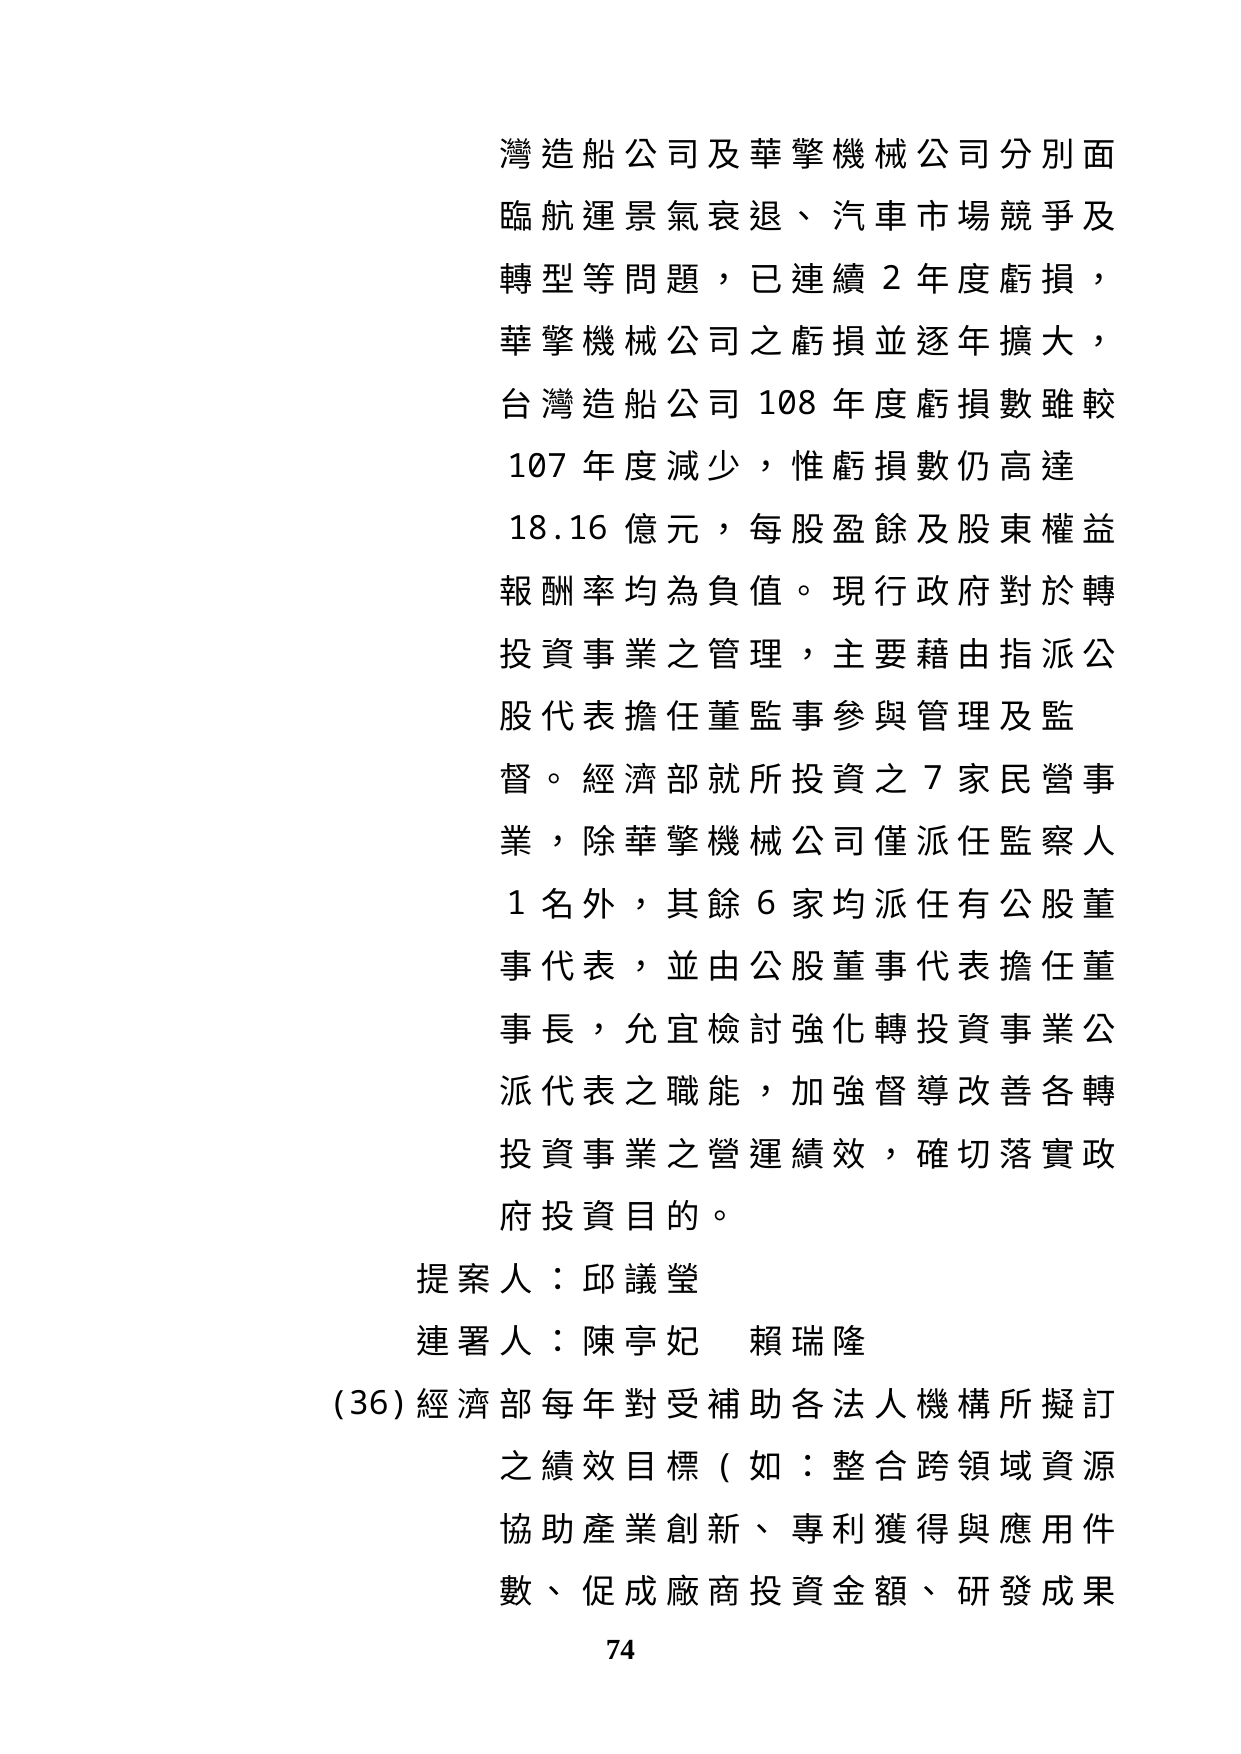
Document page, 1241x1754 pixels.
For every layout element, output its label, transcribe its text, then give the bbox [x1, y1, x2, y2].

list 灣造船公司及華擎機械公司分別面臨航運景氣衰退、汽車市場競爭及轉型等問題，已連續2年度虧損，華擎機械公司之虧損並逐年擴大，台灣造船公司108年度虧損數雖較107年度減少，惟虧損數仍高達18.16億元，每股盈餘及股東權益報酬率均為負值。現行政府對於轉投資事業之管理，主要藉由指派公股代表擔任董監事參與管理及監督。經濟部就所投資之7家民營事業，除華擎機械公司僅派任監察人1名外，其餘6家均派任有公股董事代表，並由公股董事代表擔任董事長，允宜檢討強化轉投資事業公派代表之職能，加強督導改善各轉投資事業之營運績效，確切落實政府投資目的。 [291, 110, 1120, 1235]
text 連署人：陳亭妃 賴瑞隆 [398, 1298, 1016, 1360]
text 提案人：邱議瑩 [398, 1235, 1016, 1298]
list 經濟部每年對受補助各法人機構所擬訂之績效目標(如：整合跨領域資源協助產業創新、專利獲得與應用件數、促成廠商投資金額、研發成果 [291, 1360, 1120, 1610]
